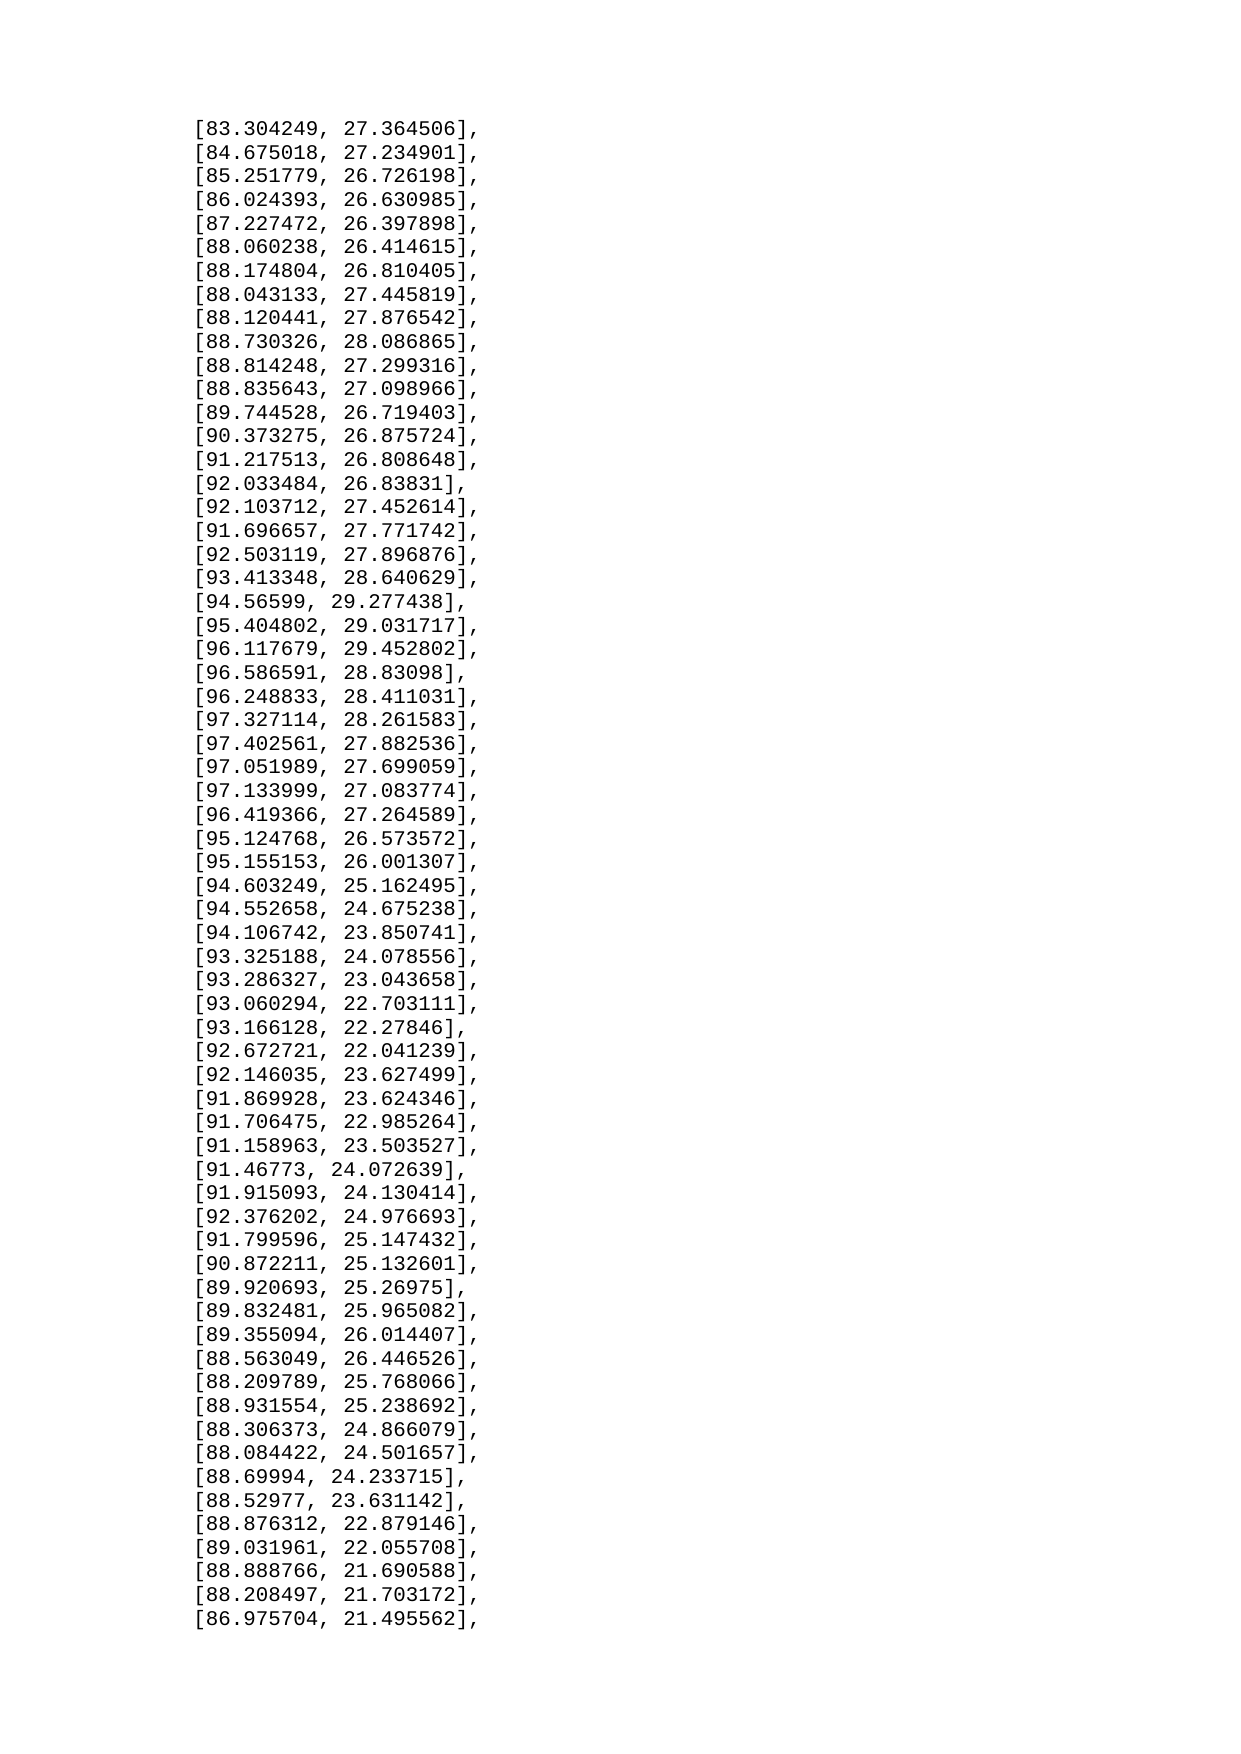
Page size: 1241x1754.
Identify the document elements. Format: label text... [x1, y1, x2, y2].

text [88.209789, 25.768066], [118, 1371, 1122, 1395]
text [97.327114, 28.261583], [118, 709, 1122, 733]
text [88.208497, 21.703172], [118, 1584, 1122, 1608]
text [96.586591, 28.83098], [118, 662, 1122, 686]
text [92.146035, 23.627499], [118, 1064, 1122, 1088]
text [93.325188, 24.078556], [118, 946, 1122, 969]
text [88.120441, 27.876542], [118, 307, 1122, 331]
text [92.376202, 24.976693], [118, 1206, 1122, 1229]
text [88.174804, 26.810405], [118, 260, 1122, 284]
text [88.931554, 25.238692], [118, 1395, 1122, 1419]
text [88.835643, 27.098966], [118, 378, 1122, 402]
text [88.043133, 27.445819], [118, 284, 1122, 307]
text [97.133999, 27.083774], [118, 780, 1122, 804]
text [88.888766, 21.690588], [118, 1561, 1122, 1584]
text [89.744528, 26.719403], [118, 402, 1122, 426]
text [91.706475, 22.985264], [118, 1111, 1122, 1135]
text [95.124768, 26.573572], [118, 827, 1122, 851]
text [88.084422, 24.501657], [118, 1442, 1122, 1466]
text [93.166128, 22.27846], [118, 1017, 1122, 1040]
text [88.52977, 23.631142], [118, 1489, 1122, 1513]
text [84.675018, 27.234901], [118, 142, 1122, 165]
text [88.814248, 27.299316], [118, 354, 1122, 378]
text [91.915093, 24.130414], [118, 1182, 1122, 1206]
text [94.106742, 23.850741], [118, 922, 1122, 946]
text [86.024393, 26.630985], [118, 189, 1122, 213]
text [94.56599, 29.277438], [118, 591, 1122, 615]
text [91.46773, 24.072639], [118, 1158, 1122, 1182]
text [91.869928, 23.624346], [118, 1088, 1122, 1111]
text [88.730326, 28.086865], [118, 331, 1122, 354]
text [97.402561, 27.882536], [118, 733, 1122, 757]
text [95.155153, 26.001307], [118, 851, 1122, 875]
text [87.227472, 26.397898], [118, 213, 1122, 236]
text [92.672721, 22.041239], [118, 1040, 1122, 1064]
text [93.413348, 28.640629], [118, 567, 1122, 591]
text [88.060238, 26.414615], [118, 236, 1122, 260]
text [93.286327, 23.043658], [118, 969, 1122, 993]
text [88.563049, 26.446526], [118, 1348, 1122, 1371]
text [91.696657, 27.771742], [118, 520, 1122, 544]
text [85.251779, 26.726198], [118, 165, 1122, 189]
text [94.552658, 24.675238], [118, 898, 1122, 922]
text [93.060294, 22.703111], [118, 993, 1122, 1017]
text [89.355094, 26.014407], [118, 1324, 1122, 1348]
text [83.304249, 27.364506], [118, 118, 1122, 142]
text [92.503119, 27.896876], [118, 544, 1122, 567]
text [90.872211, 25.132601], [118, 1253, 1122, 1277]
text [91.158963, 23.503527], [118, 1135, 1122, 1158]
text [92.103712, 27.452614], [118, 496, 1122, 520]
text [94.603249, 25.162495], [118, 875, 1122, 898]
text [89.920693, 25.26975], [118, 1277, 1122, 1300]
text [86.975704, 21.495562], [118, 1608, 1122, 1631]
text [96.117679, 29.452802], [118, 638, 1122, 662]
text [88.69994, 24.233715], [118, 1466, 1122, 1489]
text [91.799596, 25.147432], [118, 1229, 1122, 1253]
text [92.033484, 26.83831], [118, 473, 1122, 496]
text [97.051989, 27.699059], [118, 757, 1122, 780]
text [89.031961, 22.055708], [118, 1537, 1122, 1561]
text [89.832481, 25.965082], [118, 1300, 1122, 1324]
text [88.876312, 22.879146], [118, 1513, 1122, 1537]
text [96.248833, 28.411031], [118, 686, 1122, 709]
text [90.373275, 26.875724], [118, 426, 1122, 449]
text [91.217513, 26.808648], [118, 449, 1122, 473]
text [88.306373, 24.866079], [118, 1419, 1122, 1442]
text [96.419366, 27.264589], [118, 804, 1122, 827]
text [95.404802, 29.031717], [118, 615, 1122, 638]
